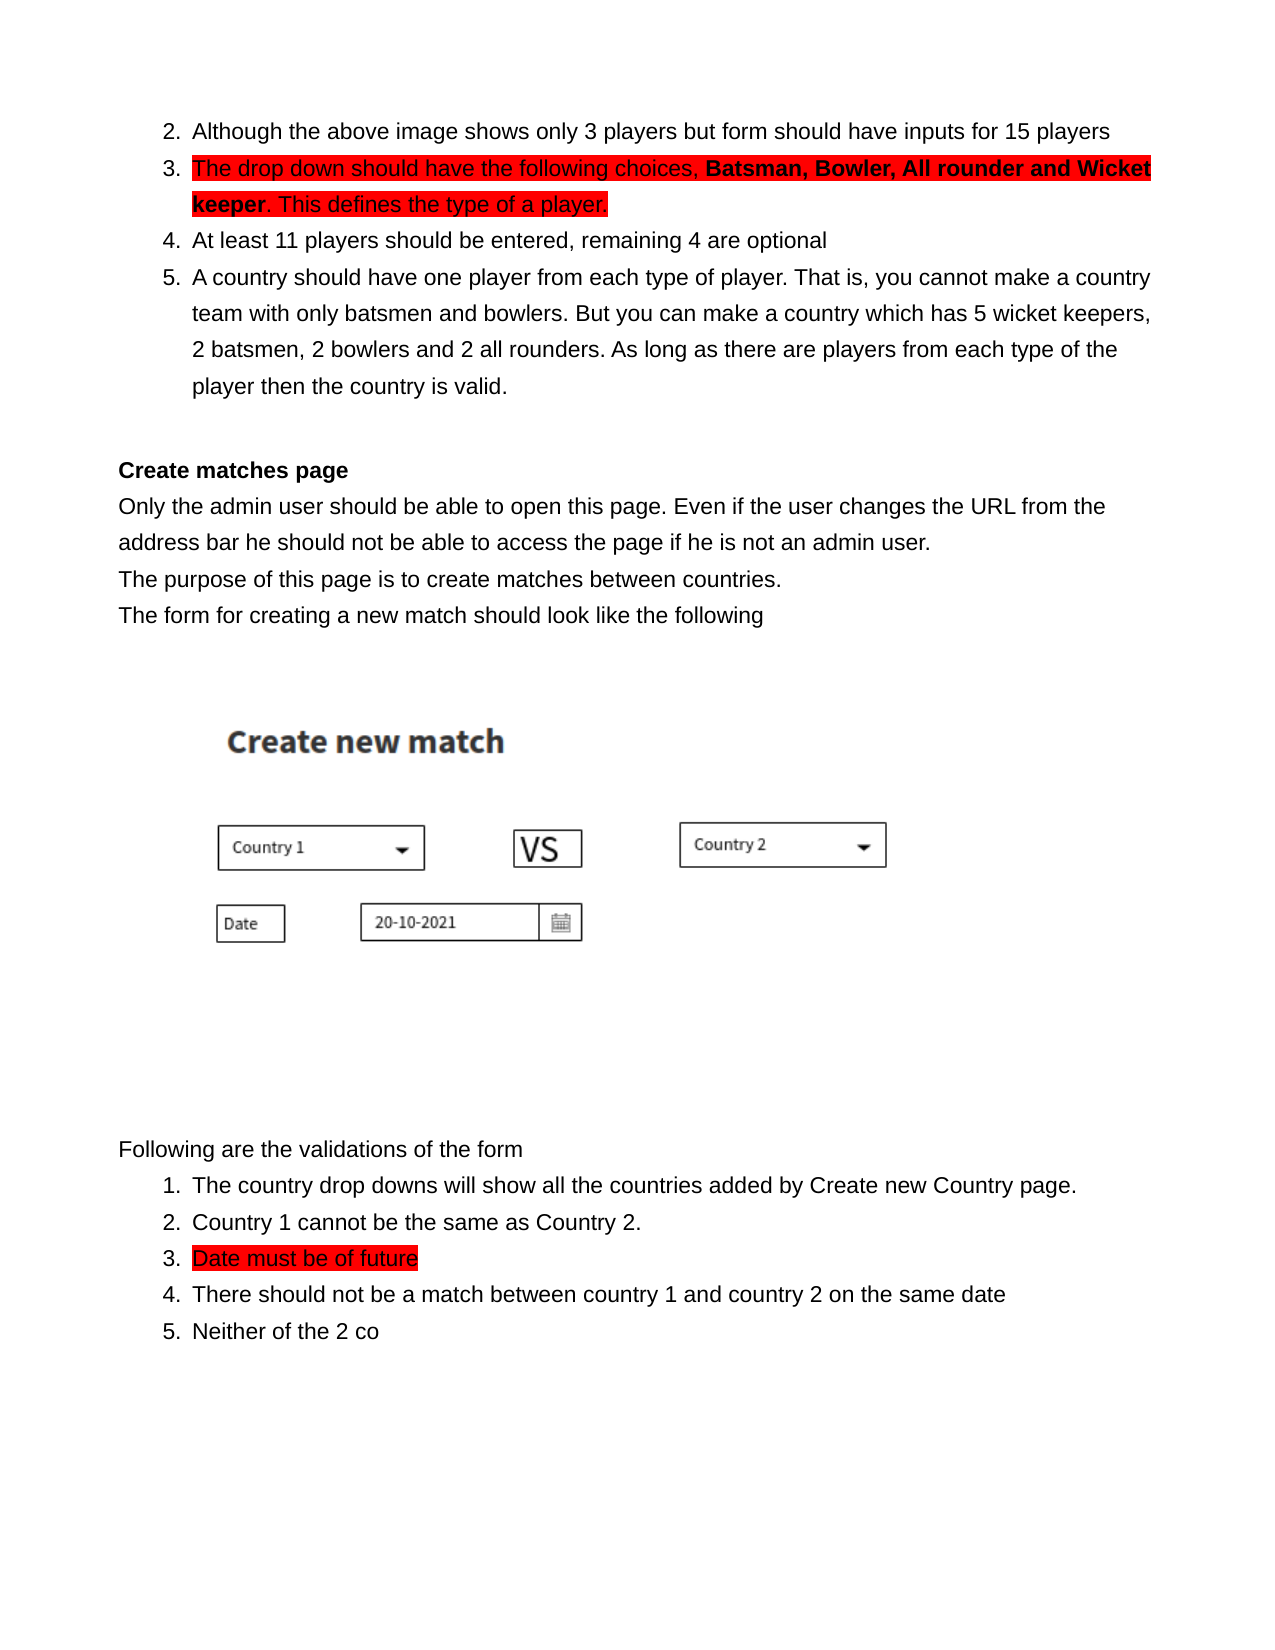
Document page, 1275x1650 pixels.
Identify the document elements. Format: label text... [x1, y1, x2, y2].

text The purpose of this page is to create matches between countries. [118, 566, 1157, 592]
list A country should have one player from each type of player. That is, you cannot make a country team with only batsmen and bowlers. But you can make a country which has 5 wicket keepers, 2 batsmen, 2 bowlers and 2 all rounders. As long as there are players from each type of the player then the country is valid. [162, 263, 1157, 399]
text Following are the validations of the form [118, 1136, 1157, 1162]
text The form for creating a new match should look like the following [118, 602, 1157, 628]
picture [118, 691, 1059, 1118]
text Only the admin user should be able to open this page. Even if the user changes the URL from the address bar he should not be able to access the page if he is not an admin user. [118, 493, 1157, 556]
list At least 11 players should be entered, remaining 4 are optional [162, 227, 1157, 253]
list Although the above image shows only 3 players but form should have inputs for 15 players [162, 118, 1157, 144]
list The drop down should have the following choices, Batsman, Bowler, All rounder and Wicket keeper. This defines the type of a player. [162, 154, 1157, 217]
list The country drop downs will show all the countries added by Create new Country page. [162, 1172, 1157, 1199]
list Country 1 cannot be the same as Country 2. [162, 1209, 1157, 1235]
text Create matches page [118, 457, 1157, 483]
list Neither of the 2 co [162, 1318, 1157, 1344]
list There should not be a match between country 1 and country 2 on the same date [162, 1281, 1157, 1308]
list Date must be of future [162, 1245, 1157, 1271]
